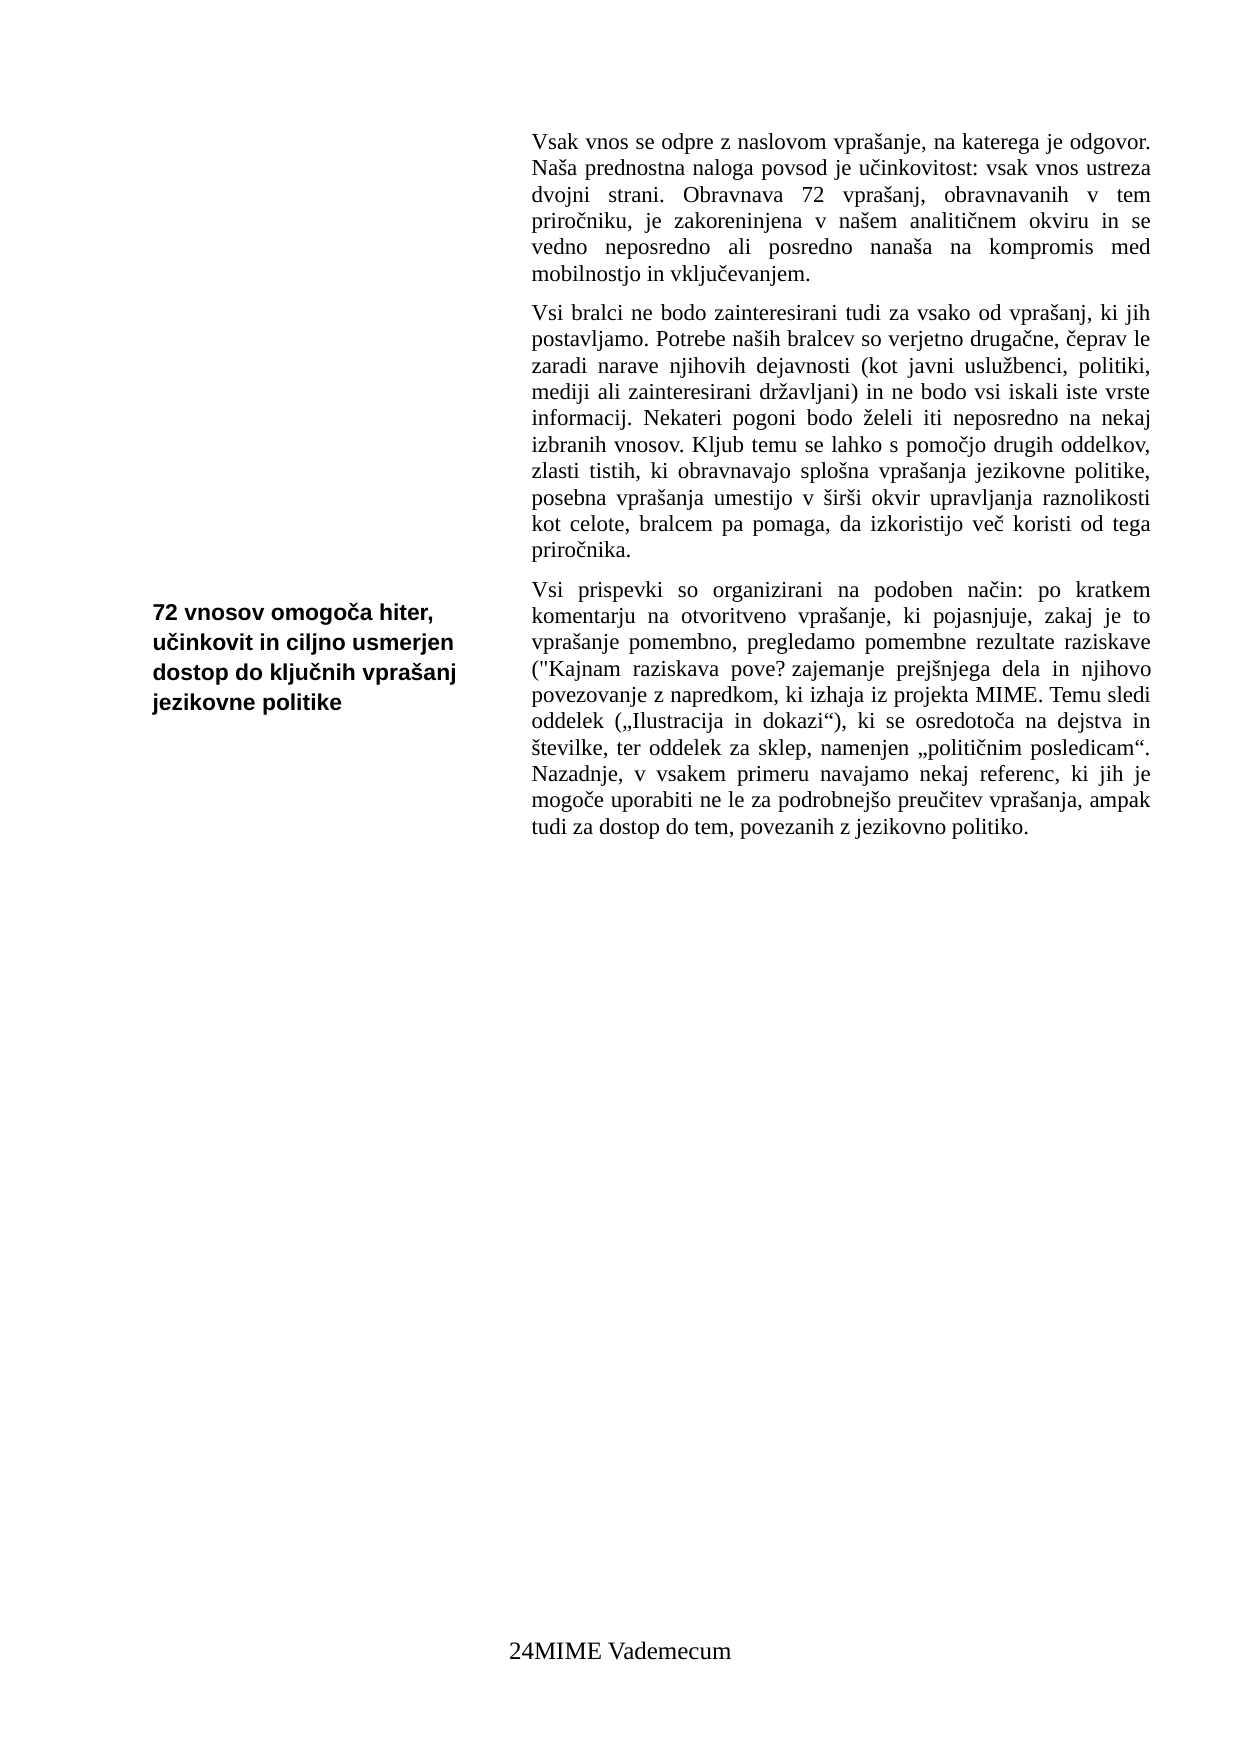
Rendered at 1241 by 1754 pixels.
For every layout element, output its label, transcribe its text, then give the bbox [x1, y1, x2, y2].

text Vsi bralci ne bodo zainteresirani tudi za vsako od vprašanj, ki jih postavljamo. Potrebe naših bralcev so verjetno drugačne, čeprav le zaradi narave njihovih dejavnosti (kot javni uslužbenci, politiki, mediji ali zainteresirani državljani) in ne bodo vsi iskali iste vrste informacij. Nekateri pogoni bodo želeli iti neposredno na nekaj izbranih vnosov. Kljub temu se lahko s pomočjo drugih oddelkov, zlasti tistih, ki obravnavajo splošna vprašanja jezikovne politike, posebna vprašanja umestijo v širši okvir upravljanja raznolikosti kot celote, bralcem pa pomaga, da izkoristijo več koristi od tega priročnika. [531, 299, 1152, 563]
text 72 vnosov omogoča hiter, učinkovit in ciljno usmerjen dostop do ključnih vprašanj jezikovne politike [152, 599, 462, 716]
text Vsi prispevki so organizirani na podoben način: po kratkem komentarju na otvoritveno vprašanje, ki pojasnjuje, zakaj je to vprašanje pomembno, pregledamo pomembne rezultate raziskave ("Kajnam raziskava pove? zajemanje prejšnjega dela in njihovo povezovanje z napredkom, ki izhaja iz projekta MIME. Temu sledi oddelek („Ilustracija in dokazi“), ki se osredotoča na dejstva in številke, ter oddelek za sklep, namenjen „političnim posledicam“. Nazadnje, v vsakem primeru navajamo nekaj referenc, ki jih je mogoče uporabiti ne le za podrobnejšo preučitev vprašanja, ampak tudi za dostop do tem, povezanih z jezikovno politiko. [531, 576, 1152, 839]
text Vsak vnos se odpre z naslovom vprašanje, na katerega je odgovor. Naša prednostna naloga povsod je učinkovitost: vsak vnos ustreza dvojni strani. Obravnava 72 vprašanj, obravnavanih v tem priročniku, je zakoreninjena v našem analitičnem okviru in se vedno neposredno ali posredno nanaša na kompromis med mobilnostjo in vključevanjem. [531, 128, 1152, 286]
text [143, 590, 471, 756]
